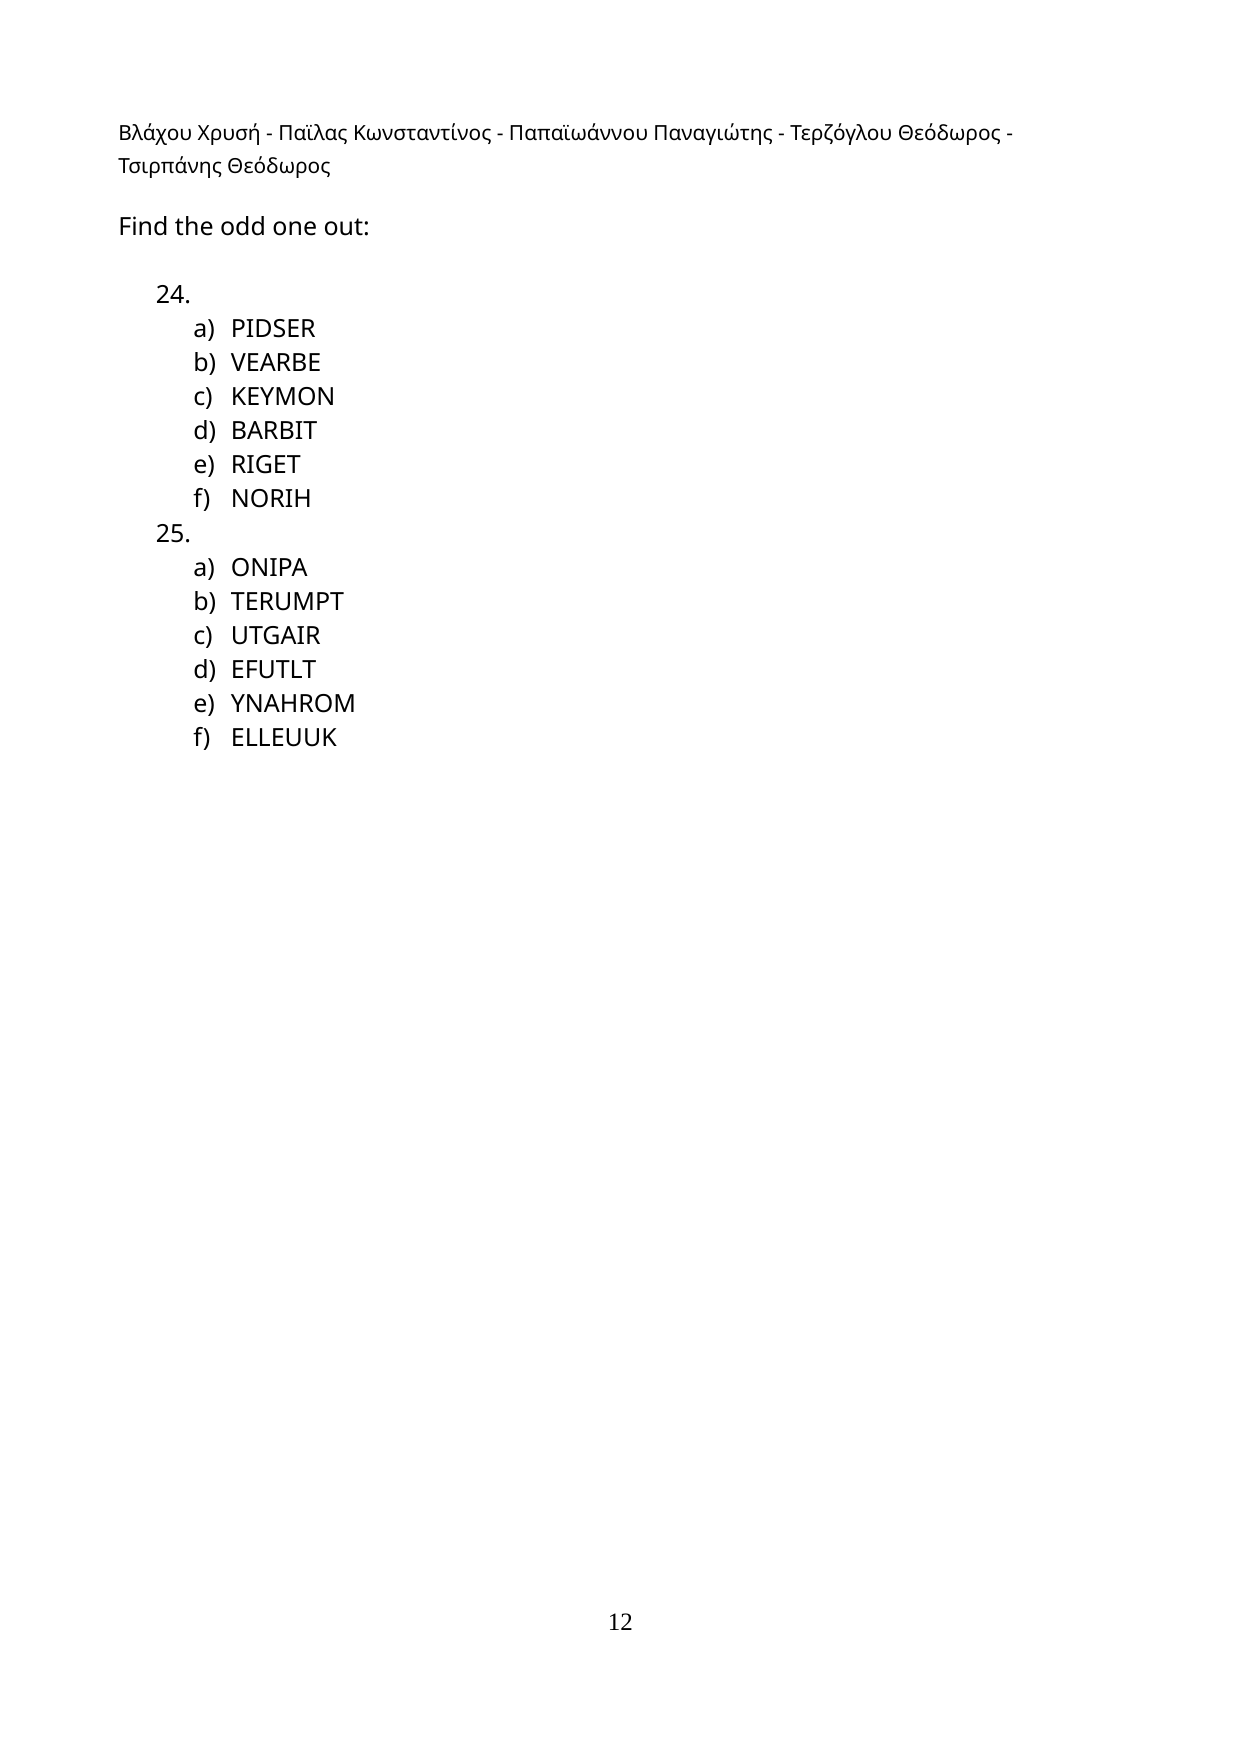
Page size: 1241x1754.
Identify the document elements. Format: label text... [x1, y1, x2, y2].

list BARBIT [193, 413, 1122, 447]
list EFUTLT [193, 651, 1122, 686]
list RIGET [193, 447, 1122, 481]
list ONIPA [193, 549, 1122, 583]
list ELLEUUK [193, 719, 1122, 754]
list PIDSER [193, 311, 1122, 345]
list NORIH [193, 481, 1122, 515]
list UTGAIR [193, 617, 1122, 651]
list VEARBE [193, 345, 1122, 379]
list YNAHROM [193, 686, 1122, 719]
text Find the odd one out: [118, 209, 1122, 243]
list KEYMON [193, 379, 1122, 413]
list TERUMPT [193, 583, 1122, 617]
